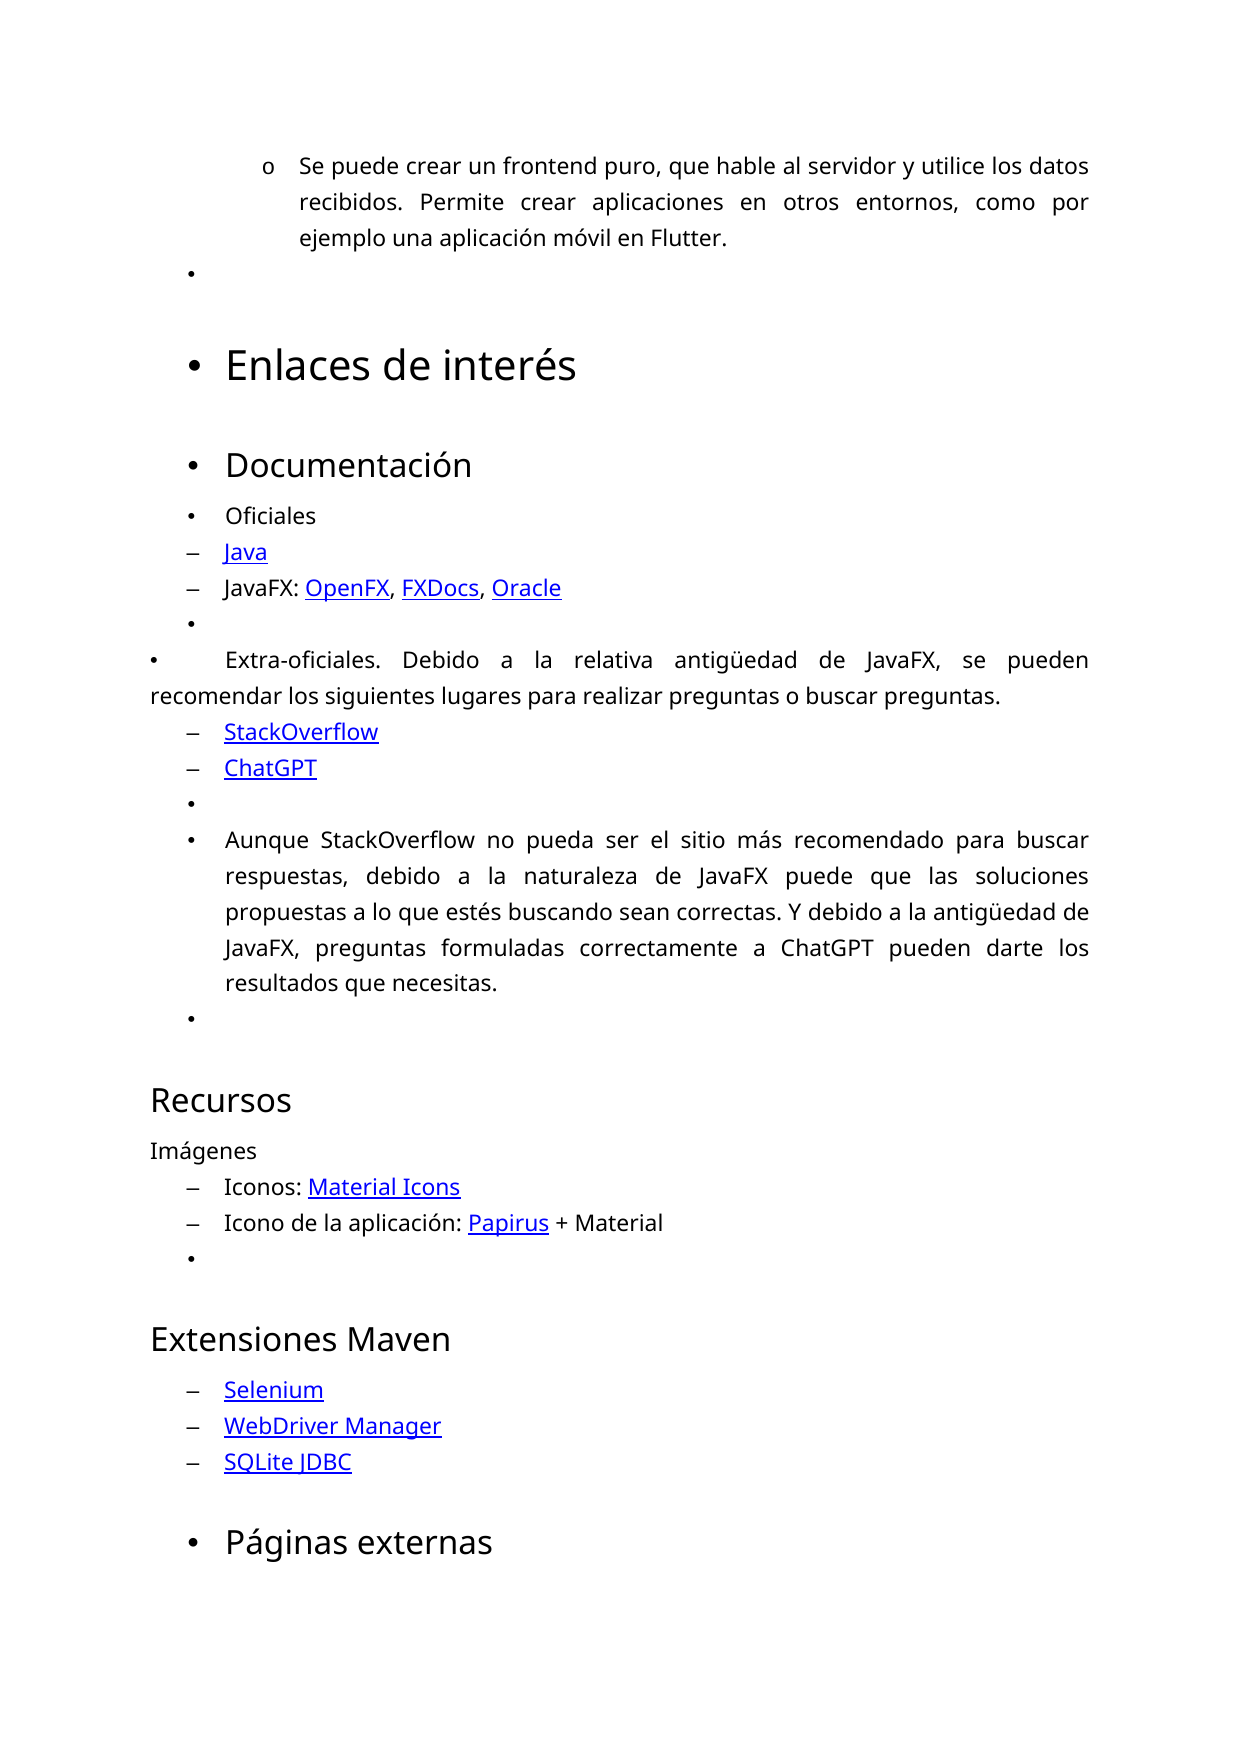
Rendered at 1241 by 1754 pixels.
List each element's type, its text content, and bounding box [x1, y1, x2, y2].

list Iconos: Material Icons [186, 1171, 1090, 1202]
list SQLite JDBC [186, 1446, 1090, 1477]
list Java [186, 536, 1090, 567]
text Extensiones Maven [150, 1316, 1090, 1361]
list Enlaces de interés [187, 336, 1090, 392]
list ChatGPT [186, 752, 1090, 783]
text Imágenes [150, 1135, 1090, 1166]
list Páginas externas [187, 1519, 1090, 1564]
list Extra-oficiales. Debido a la relativa antigüedad de JavaFX, se pueden recomendar los siguientes lugares para realizar preguntas o buscar preguntas. [150, 644, 1090, 711]
list StackOverflow [186, 716, 1090, 747]
text Recursos [150, 1077, 1090, 1122]
list JavaFX: OpenFX, FXDocs, Oracle [186, 572, 1090, 603]
list Oficiales [187, 500, 1090, 531]
list Documentación [187, 442, 1090, 488]
list Selenium [186, 1374, 1090, 1405]
list Icono de la aplicación: Papirus + Material [186, 1207, 1090, 1238]
list WebDriver Manager [186, 1410, 1090, 1441]
list Aunque StackOverflow no pueda ser el sitio más recomendado para buscar respuestas, debido a la naturaleza de JavaFX puede que las soluciones propuestas a lo que estés buscando sean correctas. Y debido a la antigüedad de JavaFX, preguntas formuladas correctamente a ChatGPT pueden darte los resultados que necesitas. [187, 824, 1090, 999]
list Se puede crear un frontend puro, que hable al servidor y utilice los datos recibidos. Permite crear aplicaciones en otros entornos, como por ejemplo una aplicación móvil en Flutter. [261, 150, 1090, 253]
